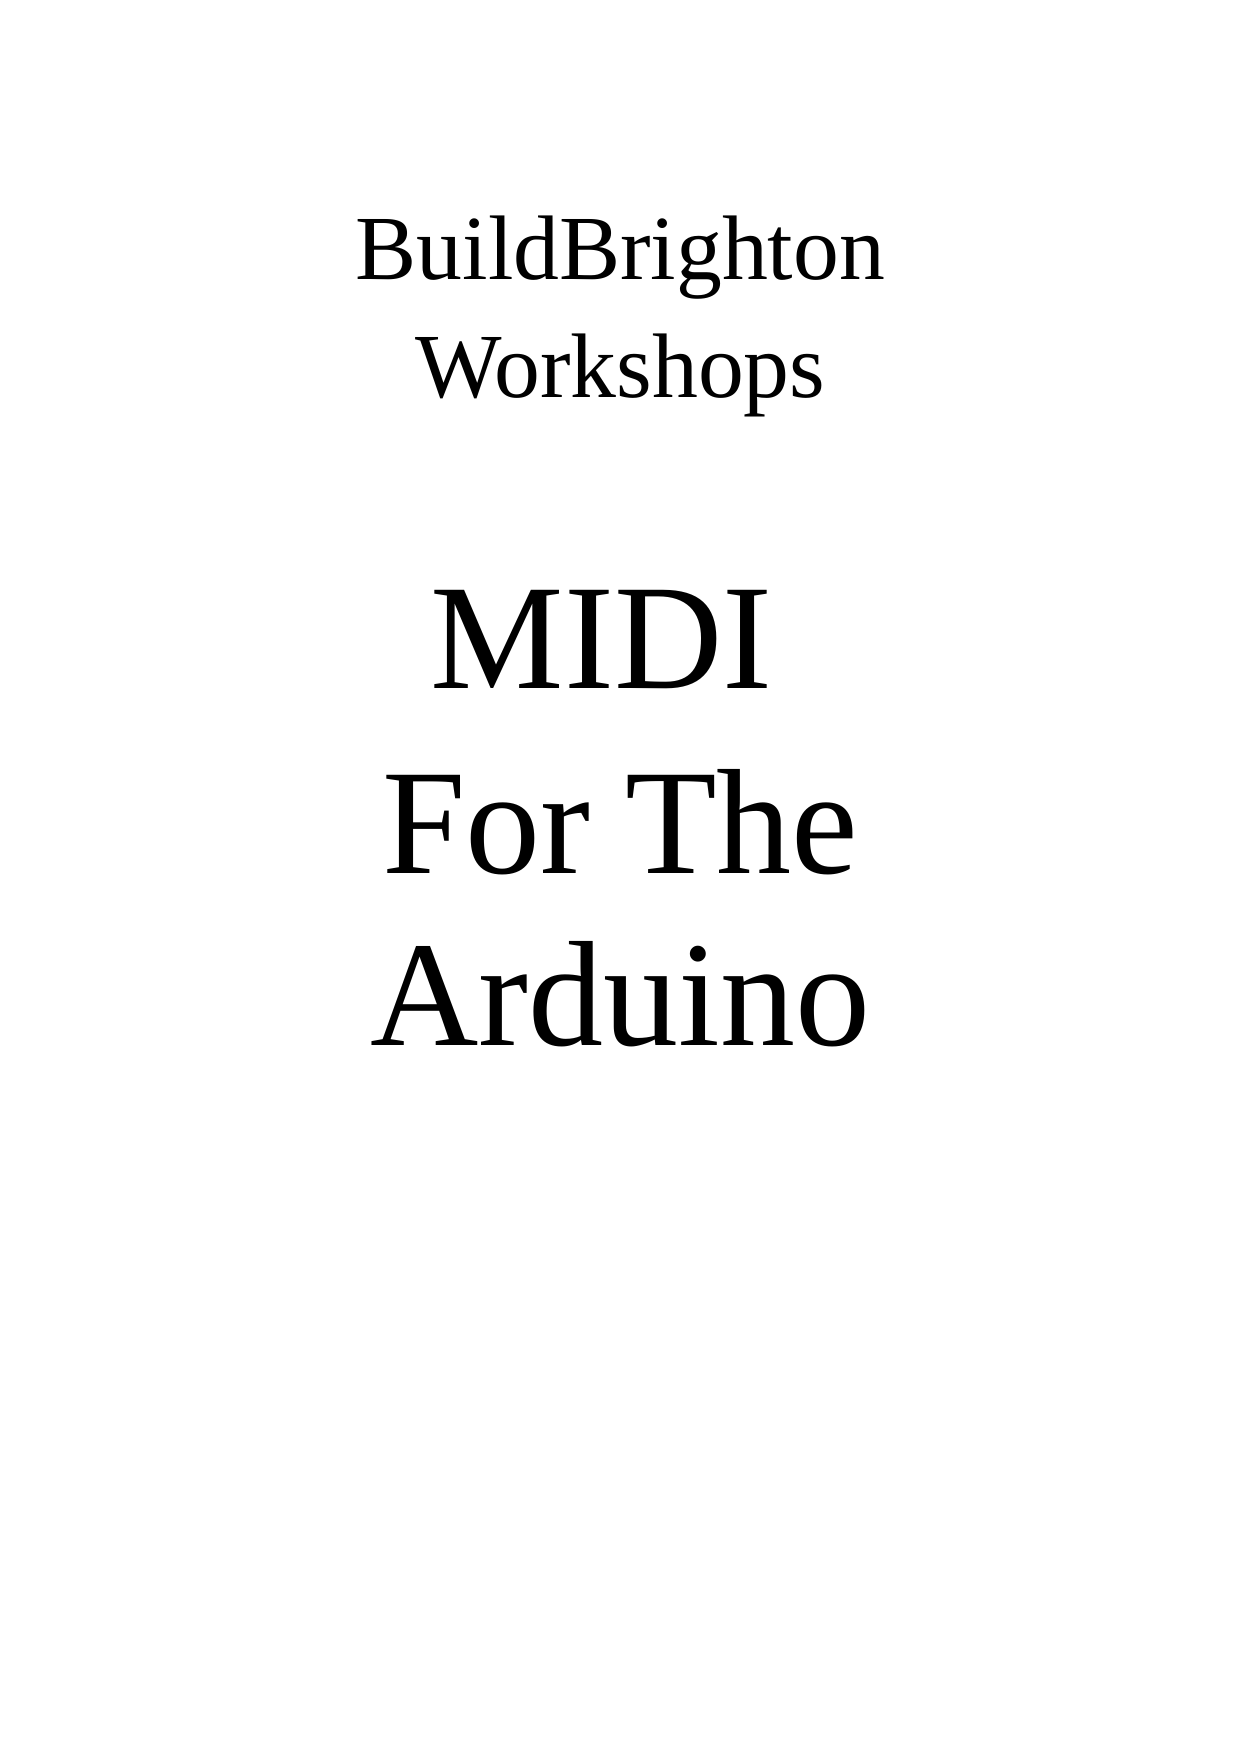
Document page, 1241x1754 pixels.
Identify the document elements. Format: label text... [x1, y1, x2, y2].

text For The Arduino [118, 733, 1122, 1078]
text Workshops [118, 312, 1122, 418]
text BuildBrighton [118, 194, 1122, 300]
text MIDI [118, 548, 1122, 721]
